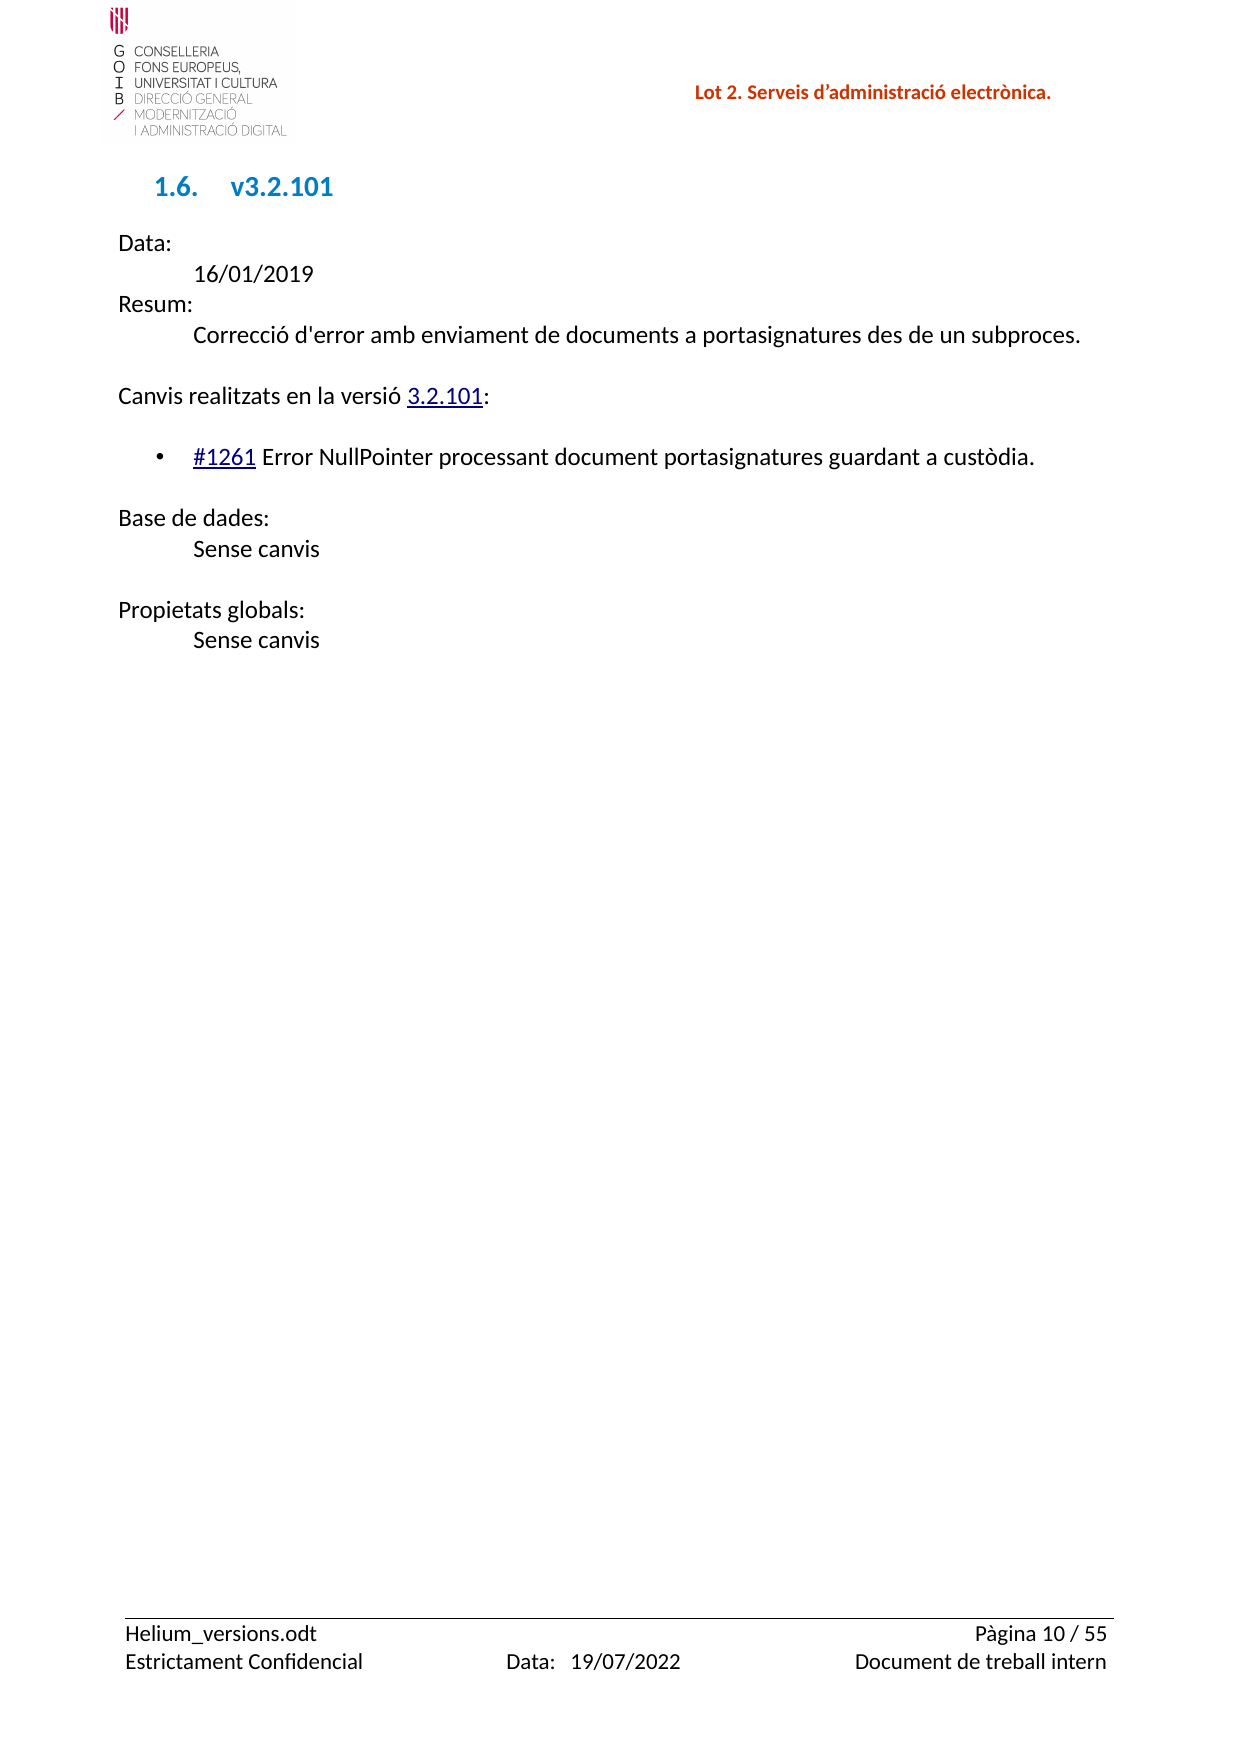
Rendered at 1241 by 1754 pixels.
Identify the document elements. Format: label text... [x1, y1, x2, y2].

text Propietats globals: [118, 594, 1122, 624]
text 16/01/2019 [118, 258, 1122, 289]
subtitle v3.2.101 [153, 168, 1122, 204]
list #1261 Error NullPointer processant document portasignatures guardant a custòdia. [156, 441, 1122, 472]
text Canvis realitzats en la versió 3.2.101: [118, 380, 1122, 411]
text Base de dades: [118, 502, 1122, 533]
text Data: [118, 228, 1122, 258]
picture [100, 0, 297, 144]
text Correcció d'error amb enviament de documents a portasignatures des de un subproces. [118, 319, 1122, 350]
text Sense canvis [118, 624, 1122, 655]
text Sense canvis [118, 533, 1122, 563]
text Resum: [118, 289, 1122, 319]
